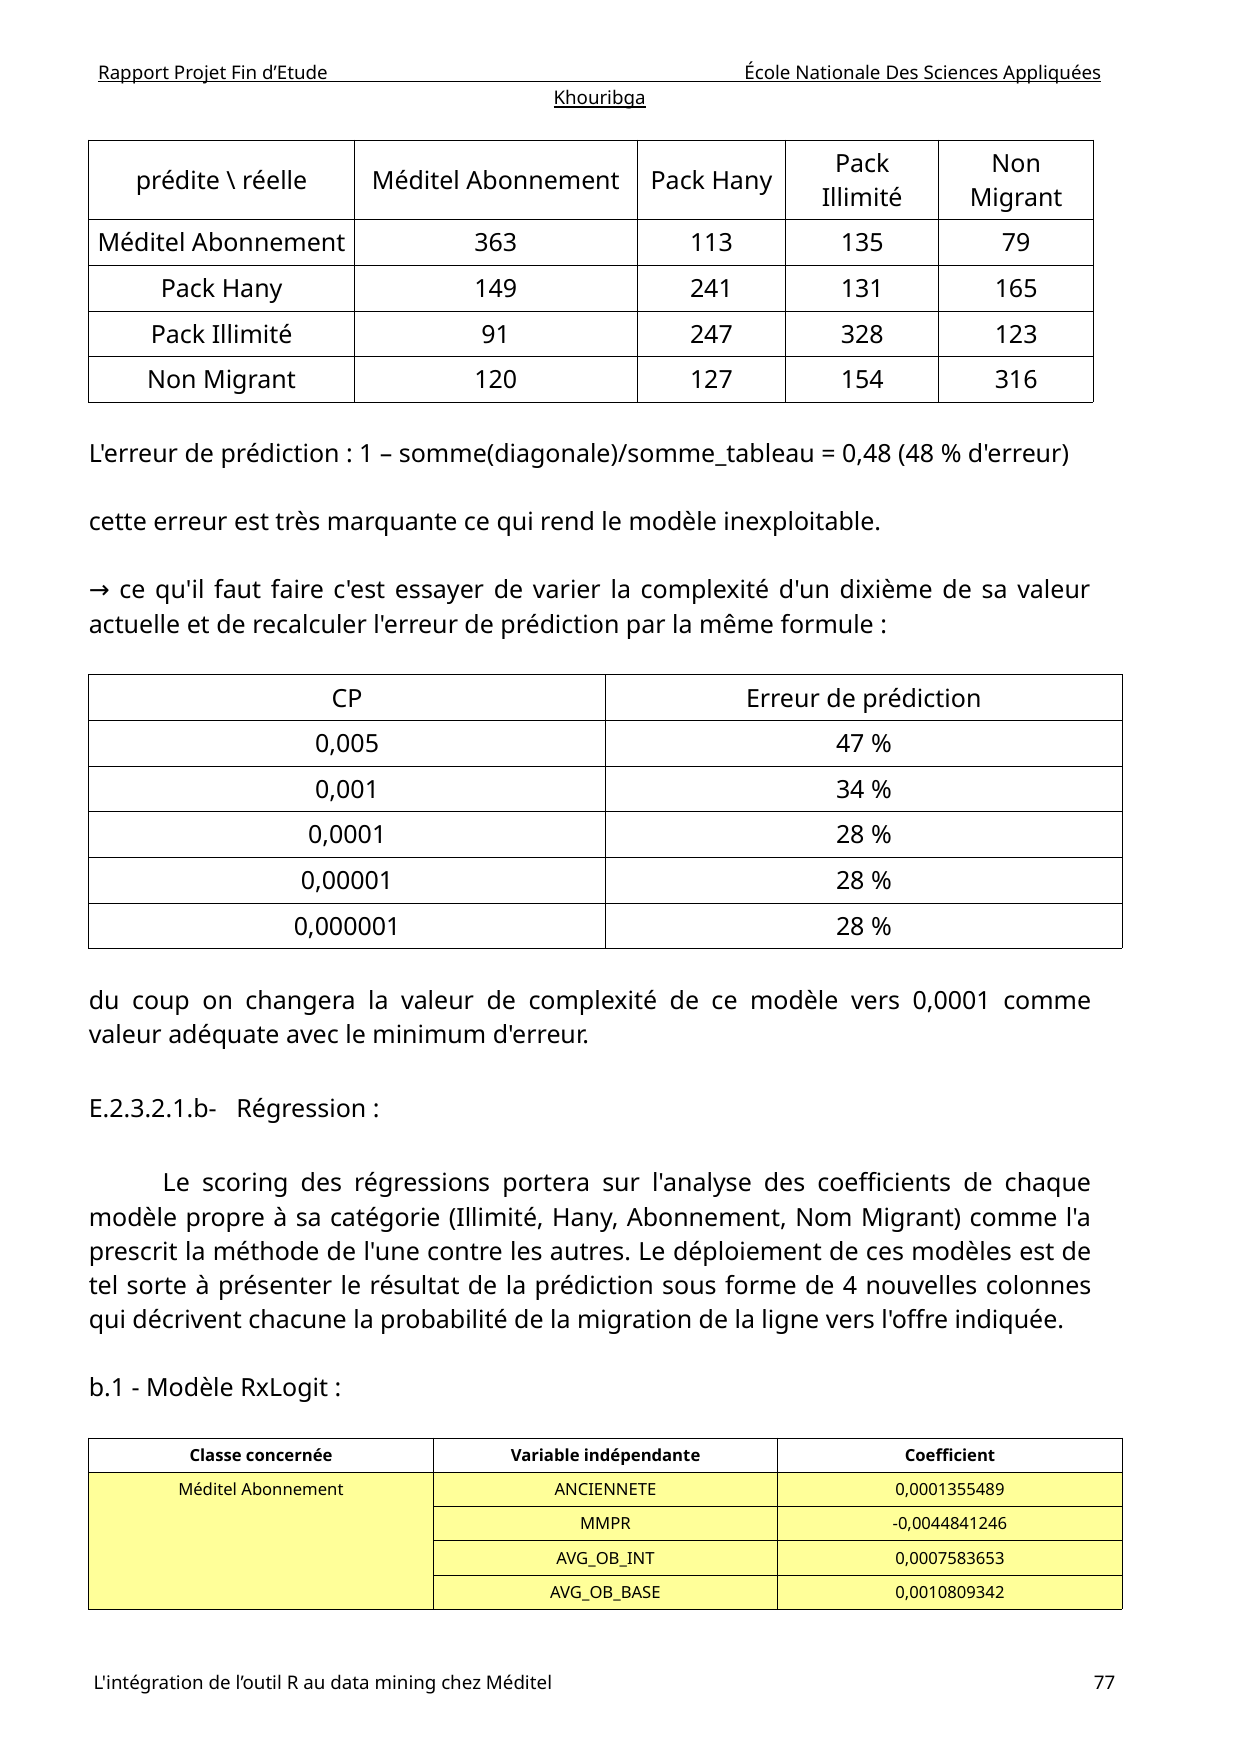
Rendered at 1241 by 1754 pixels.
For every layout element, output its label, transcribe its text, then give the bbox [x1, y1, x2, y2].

table_header CP [89, 675, 605, 720]
table_cell 34 % [606, 767, 1122, 811]
table_cell MMPR [434, 1507, 777, 1540]
table_cell 47 % [606, 721, 1122, 766]
table_header Coefficient [778, 1439, 1122, 1472]
table_cell 0,0010809342 [778, 1576, 1122, 1609]
table_cell 79 [939, 220, 1093, 265]
table_cell 0,00001 [89, 858, 605, 902]
table_cell AVG_OB_INT [434, 1541, 777, 1575]
subtitle Régression : [88, 1091, 1122, 1125]
table_cell 165 [939, 266, 1093, 311]
text L'erreur de prédiction : 1 – somme(diagonale)/somme_tableau = 0,48 (48 % d'erreur) [88, 436, 1093, 470]
table_cell ANCIENNETE [434, 1473, 777, 1506]
table_cell 0,005 [89, 721, 605, 766]
table_cell 120 [355, 357, 637, 402]
table_cell 127 [638, 357, 785, 402]
table_header prédite \ réelle [89, 141, 354, 219]
table_cell 149 [355, 266, 637, 311]
table_header Non Migrant [939, 141, 1093, 219]
table_cell 0,001 [89, 767, 605, 811]
table_cell Pack Hany [89, 266, 354, 311]
text cette erreur est très marquante ce qui rend le modèle inexploitable. [88, 504, 1093, 538]
table_cell 241 [638, 266, 785, 311]
table_cell 135 [786, 220, 938, 265]
table_cell Pack Illimité [89, 312, 354, 356]
table_cell 0,0007583653 [778, 1541, 1122, 1575]
text → ce qu'il faut faire c'est essayer de varier la complexité d'un dixième de sa valeur actuelle et de recalculer l'erreur de prédiction par la même formule : [88, 572, 1093, 640]
table_cell AVG_OB_BASE [434, 1576, 777, 1609]
table_cell Méditel Abonnement [89, 1473, 433, 1609]
table_header Classe concernée [89, 1439, 433, 1472]
text Le scoring des régressions portera sur l'analyse des coefficients de chaque modèle propre à sa catégorie (Illimité, Hany, Abonnement, Nom Migrant) comme l'a prescrit la méthode de l'une contre les autres. Le déploiement de ces modèles est de tel sorte à présenter le résultat de la prédiction sous forme de 4 nouvelles colonnes qui décrivent chacune la probabilité de la migration de la ligne vers l'offre indiquée. [88, 1165, 1093, 1335]
table_cell 0,0001355489 [778, 1473, 1122, 1506]
table_cell 123 [939, 312, 1093, 356]
text b.1 - Modèle RxLogit : [88, 1369, 1093, 1403]
table_header Erreur de prédiction [606, 675, 1122, 720]
table_cell 28 % [606, 858, 1122, 902]
table_cell 363 [355, 220, 637, 265]
table_cell Non Migrant [89, 357, 354, 402]
table_header Pack Hany [638, 141, 785, 219]
table_cell 154 [786, 357, 938, 402]
table_cell 91 [355, 312, 637, 356]
table_header Pack Illimité [786, 141, 938, 219]
table_cell 328 [786, 312, 938, 356]
table_cell 247 [638, 312, 785, 356]
table_header Méditel Abonnement [355, 141, 637, 219]
table_header Variable indépendante [434, 1439, 777, 1472]
text du coup on changera la valeur de complexité de ce modèle vers 0,0001 comme valeur adéquate avec le minimum d'erreur. [88, 982, 1093, 1050]
table_cell 0,0001 [89, 812, 605, 857]
table_cell Méditel Abonnement [89, 220, 354, 265]
table_cell -0,0044841246 [778, 1507, 1122, 1540]
table_cell 28 % [606, 812, 1122, 857]
table_cell 0,000001 [89, 904, 605, 948]
table_cell 316 [939, 357, 1093, 402]
table_cell 113 [638, 220, 785, 265]
table_cell 28 % [606, 904, 1122, 948]
table_cell 131 [786, 266, 938, 311]
